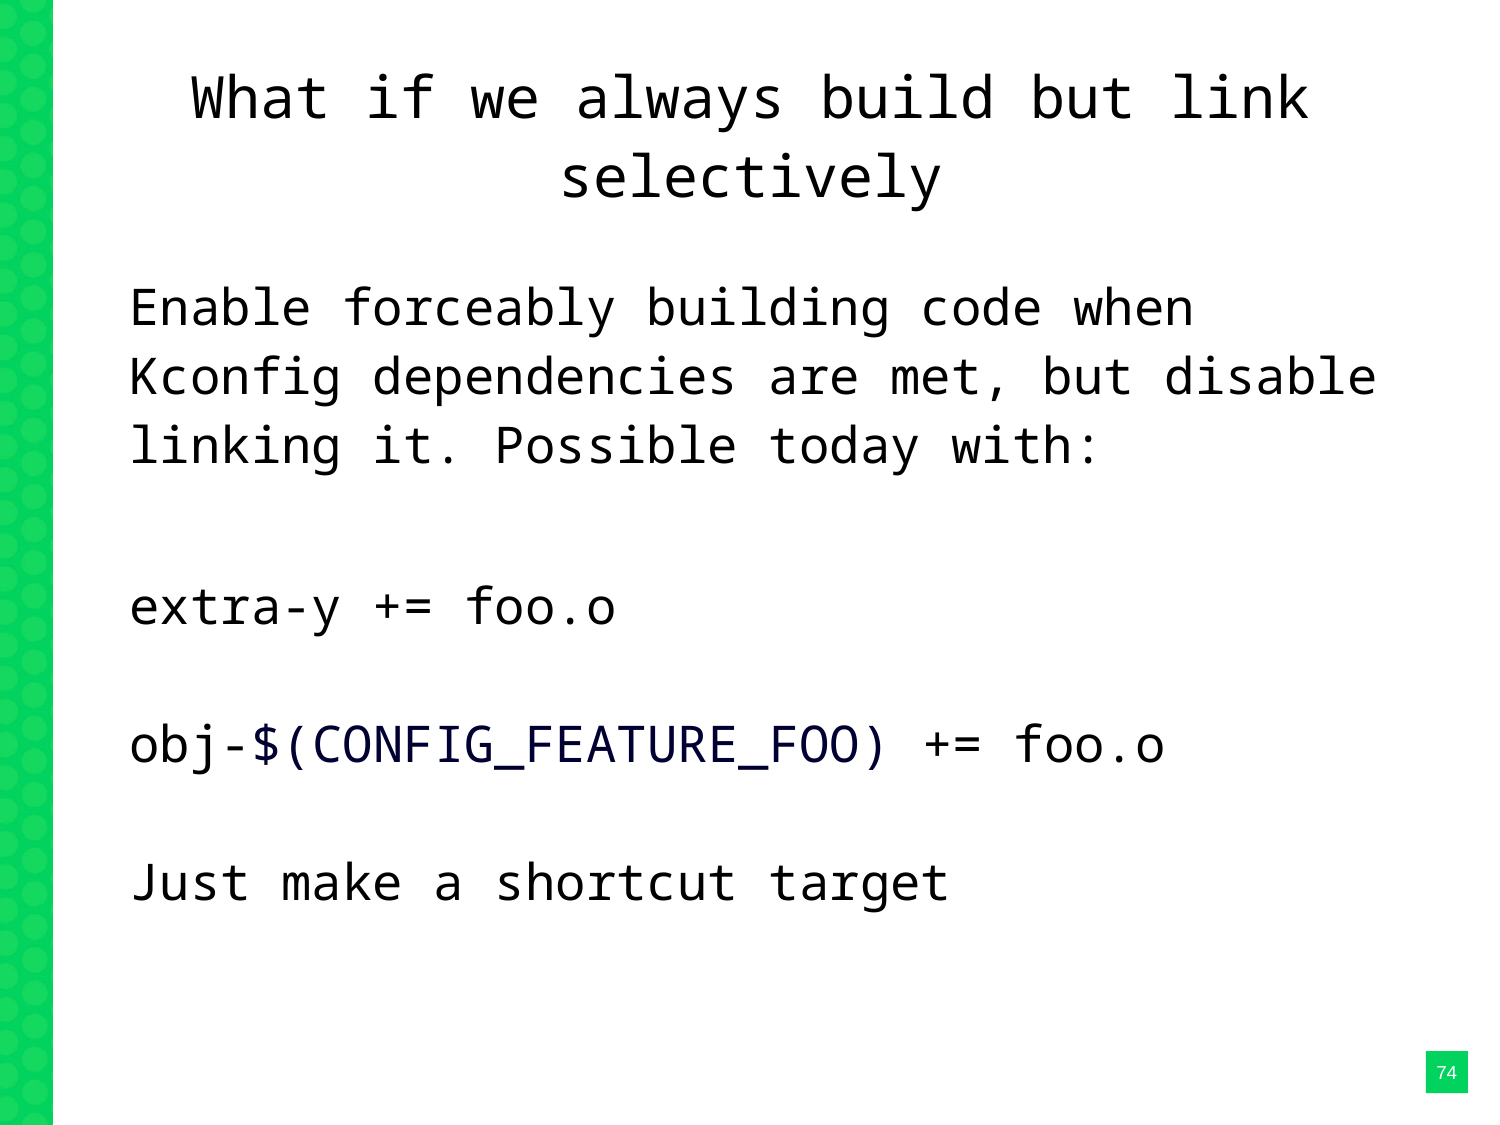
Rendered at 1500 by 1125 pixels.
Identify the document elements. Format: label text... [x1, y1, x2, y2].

picture [0, 0, 53, 1125]
text_box [1425, 1051, 1468, 1094]
list Enable forceably building code when Kconfig dependencies are met, but disable linking it. Possible today with: extra-y += foo.o obj-$(CONFIG_FEATURE_FOO) += foo.o Just make a shortcut target [75, 271, 1426, 924]
title What if we always build but link selectively [75, 42, 1426, 229]
